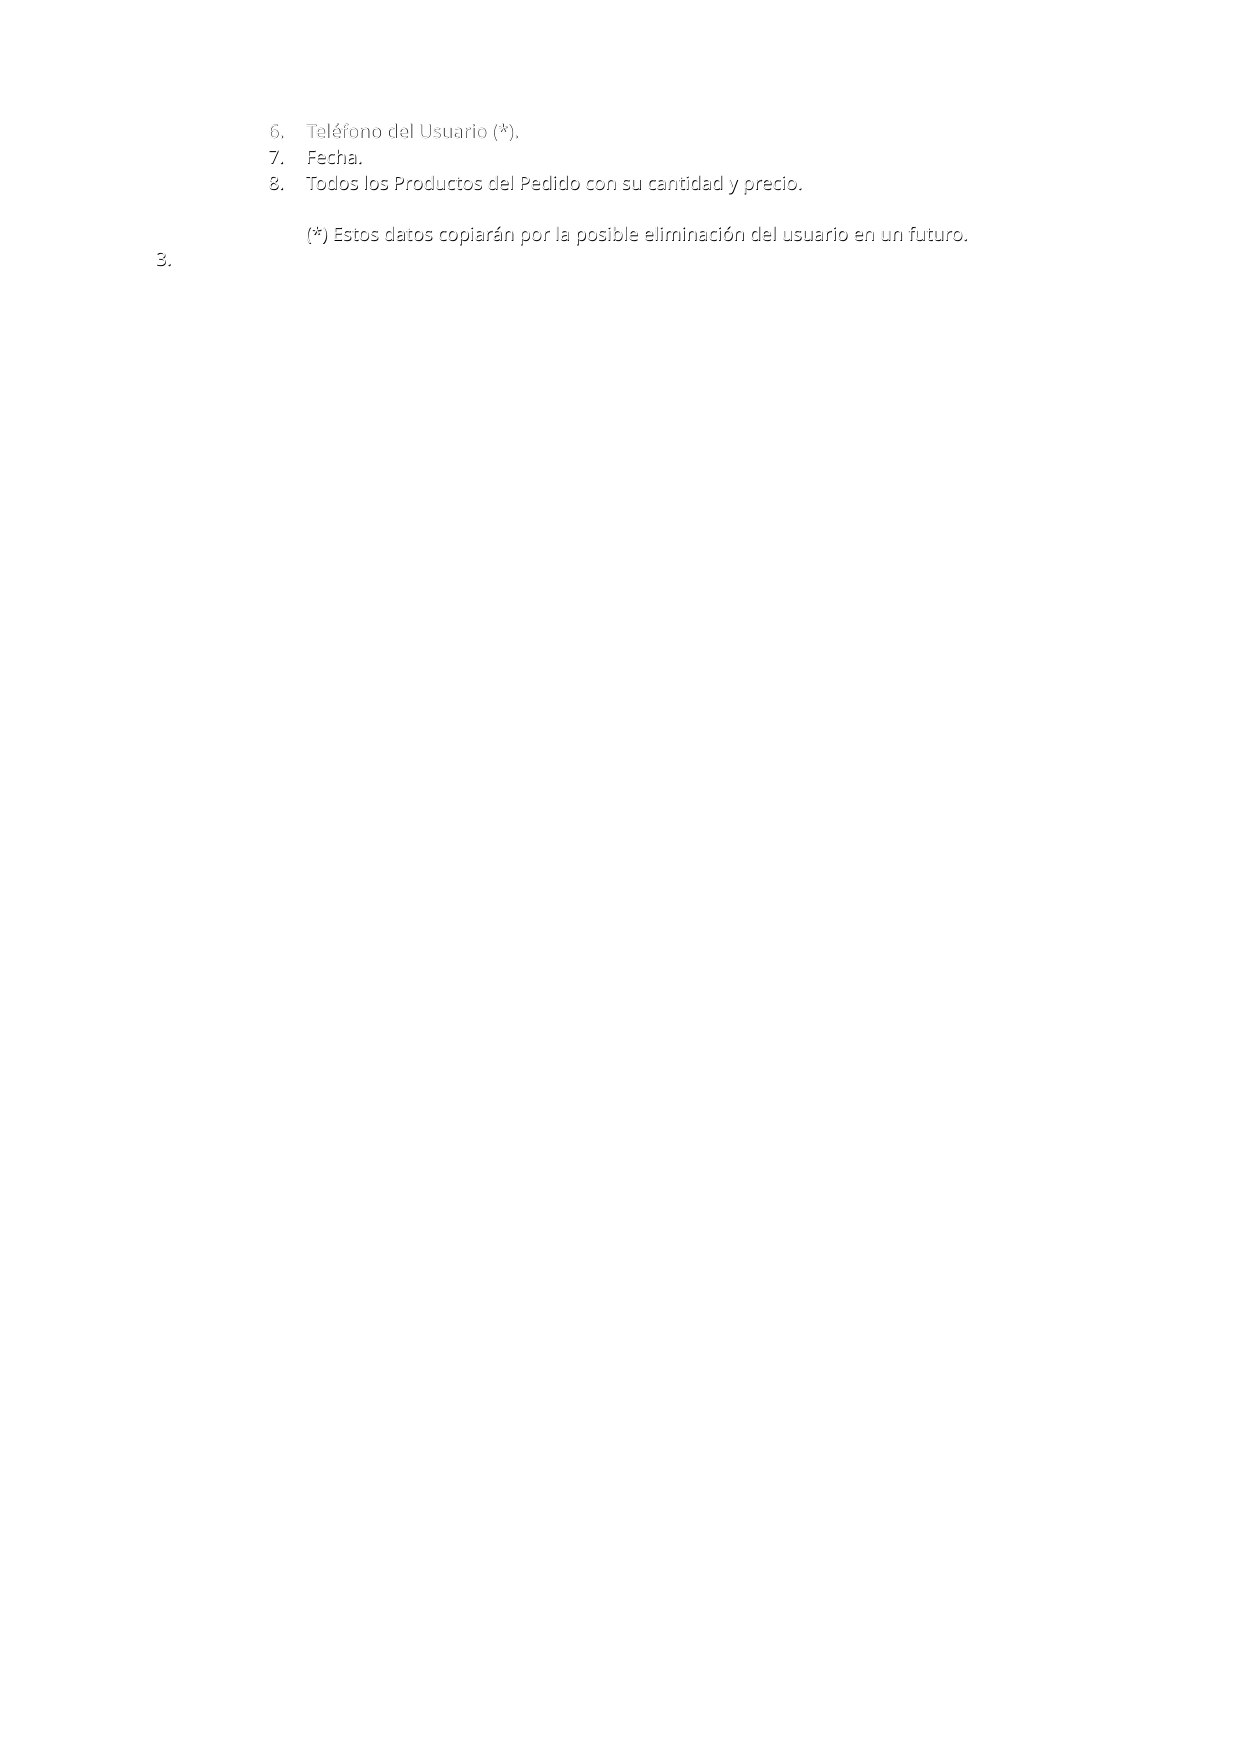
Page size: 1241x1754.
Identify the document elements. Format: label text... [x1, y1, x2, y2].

list Todos los Productos del Pedido con su cantidad y precio. (*) Estos datos copiarán por la posible eliminación del usuario en un futuro. [268, 169, 1122, 246]
list Fecha. [268, 144, 1122, 169]
list Teléfono del Usuario (*). [268, 118, 1122, 144]
